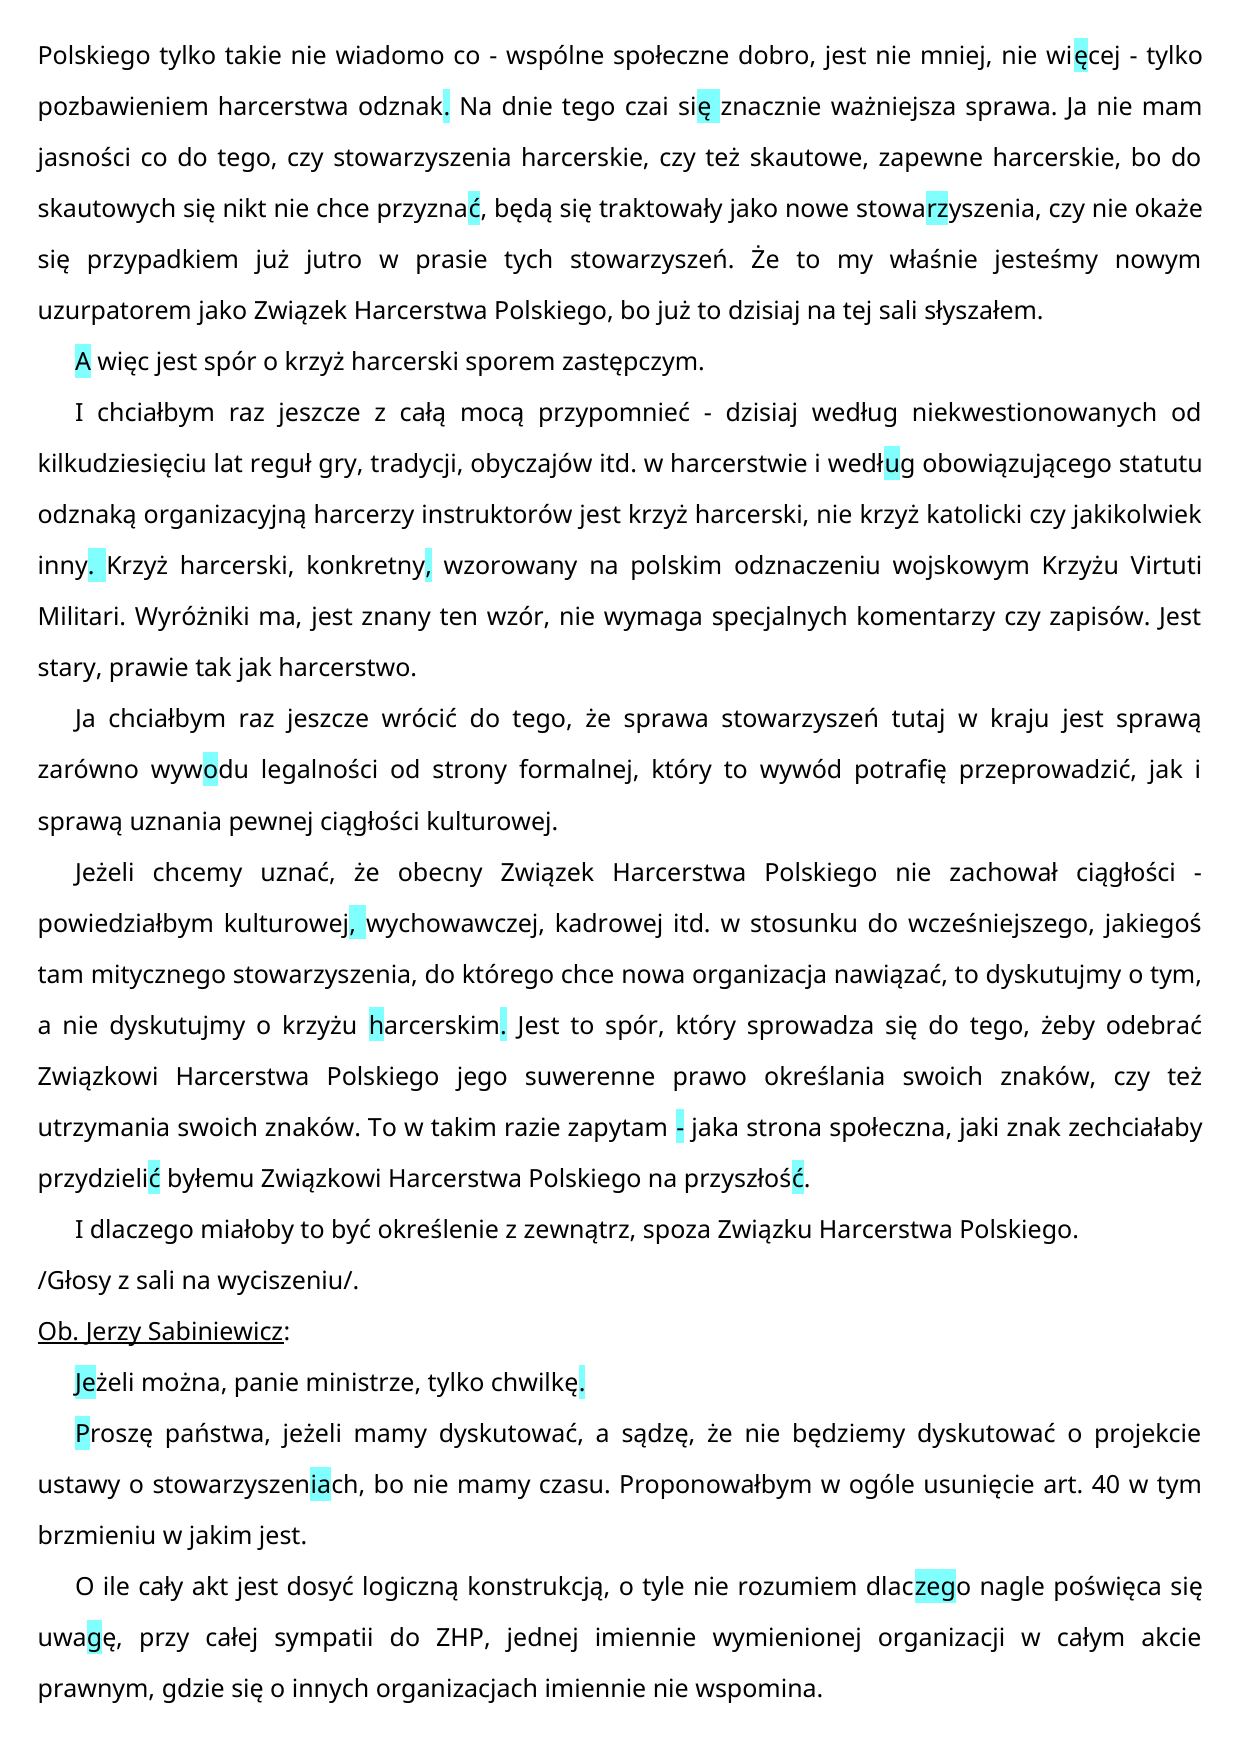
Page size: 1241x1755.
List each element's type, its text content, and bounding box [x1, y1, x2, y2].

text O ile cały akt jest dosyć logiczną konstrukcją, o tyle nie rozumiem dlaczego nagle poświęca się uwagę, przy całej sympatii do ZHP, jednej imiennie wymienionej organizacji w całym akcie prawnym, gdzie się o innych organizacjach imiennie nie wspomina. [37, 1569, 1203, 1705]
text Jeżeli chcemy uznać, że obecny Związek Harcerstwa Polskiego nie zachował ciągłości - powiedziałbym kulturowej, wychowawczej, kadrowej itd. w stosunku do wcześniejszego, jakiegoś tam mitycznego stowarzyszenia, do którego chce nowa organizacja nawiązać, to dyskutujmy o tym, a nie dyskutujmy o krzyżu harcerskim. Jest to spór, który sprowadza się do tego, żeby odebrać Związkowi Harcerstwa Polskiego jego suwerenne prawo określania swoich znaków, czy też utrzymania swoich znaków. To w takim razie zapytam - jaka strona społeczna, jaki znak zechciałaby przydzielić byłemu Związkowi Harcerstwa Polskiego na przyszłość. [37, 854, 1203, 1194]
text I chciałbym raz jeszcze z całą mocą przypomnieć - dzisiaj według niekwestionowanych od kilkudziesięciu lat reguł gry, tradycji, obyczajów itd. w harcerstwie i według obowiązującego statutu odznaką organizacyjną harcerzy instruktorów jest krzyż harcerski, nie krzyż katolicki czy jakikolwiek inny. Krzyż harcerski, konkretny, wzorowany na polskim odznaczeniu wojskowym Krzyżu Virtuti Militari. Wyróżniki ma, jest znany ten wzór, nie wymaga specjalnych komentarzy czy zapisów. Jest stary, prawie tak jak harcerstwo. [37, 395, 1203, 684]
text Jeżeli można, panie ministrze, tylko chwilkę. [37, 1364, 1203, 1399]
text Polskiego tylko takie nie wiadomo co - wspólne społeczne dobro, jest nie mniej, nie więcej - tylko pozbawieniem harcerstwa odznak. Na dnie tego czai się znacznie ważniejsza sprawa. Ja nie mam jasności co do tego, czy stowarzyszenia harcerskie, czy też skautowe, zapewne harcerskie, bo do skautowych się nikt nie chce przyznać, będą się traktowały jako nowe stowarzyszenia, czy nie okaże się przypadkiem już jutro w prasie tych stowarzyszeń. Że to my właśnie jesteśmy nowym uzurpatorem jako Związek Harcerstwa Polskiego, bo już to dzisiaj na tej sali słyszałem. [37, 37, 1203, 327]
text Ob. Jerzy Sabiniewicz: [37, 1313, 1203, 1348]
text Ja chciałbym raz jeszcze wrócić do tego, że sprawa stowarzyszeń tutaj w kraju jest sprawą zarówno wywodu legalności od strony formalnej, który to wywód potrafię przeprowadzić, jak i sprawą uznania pewnej ciągłości kulturowej. [37, 701, 1203, 837]
text /Głosy z sali na wyciszeniu/. [37, 1262, 1203, 1297]
text I dlaczego miałoby to być określenie z zewnątrz, spoza Związku Harcerstwa Polskiego. [37, 1211, 1203, 1246]
text A więc jest spór o krzyż harcerski sporem zastępczym. [37, 344, 1203, 378]
text Proszę państwa, jeżeli mamy dyskutować, a sądzę, że nie będziemy dyskutować o projekcie ustawy o stowarzyszeniach, bo nie mamy czasu. Proponowałbym w ogóle usunięcie art. 40 w tym brzmieniu w jakim jest. [37, 1416, 1203, 1552]
